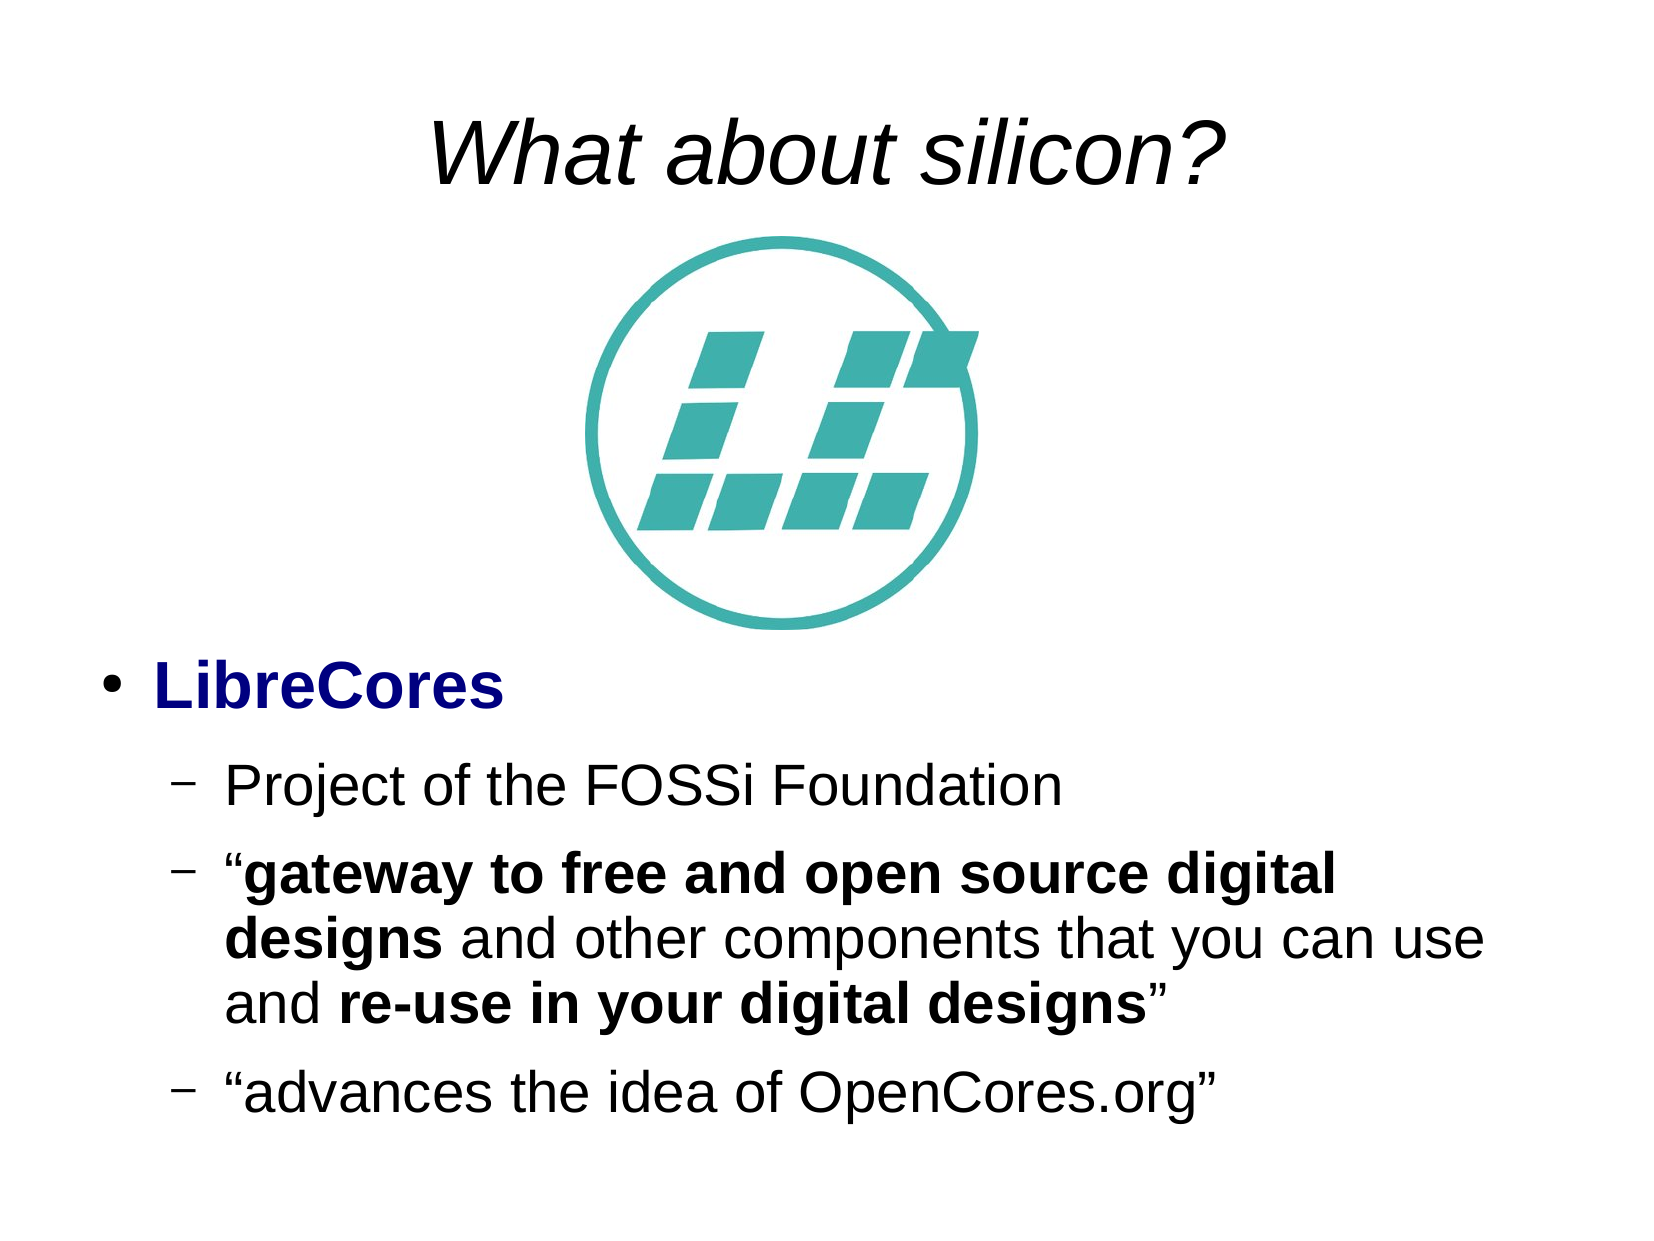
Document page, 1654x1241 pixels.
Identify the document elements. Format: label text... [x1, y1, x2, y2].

title What about silicon? [82, 49, 1571, 257]
picture [585, 236, 979, 631]
list LibreCores Project of the FOSSi Foundation “gateway to free and open source digital designs and other components that you can use and re-use in your digital designs” “advances the idea of OpenCores.org” [82, 544, 1571, 1241]
